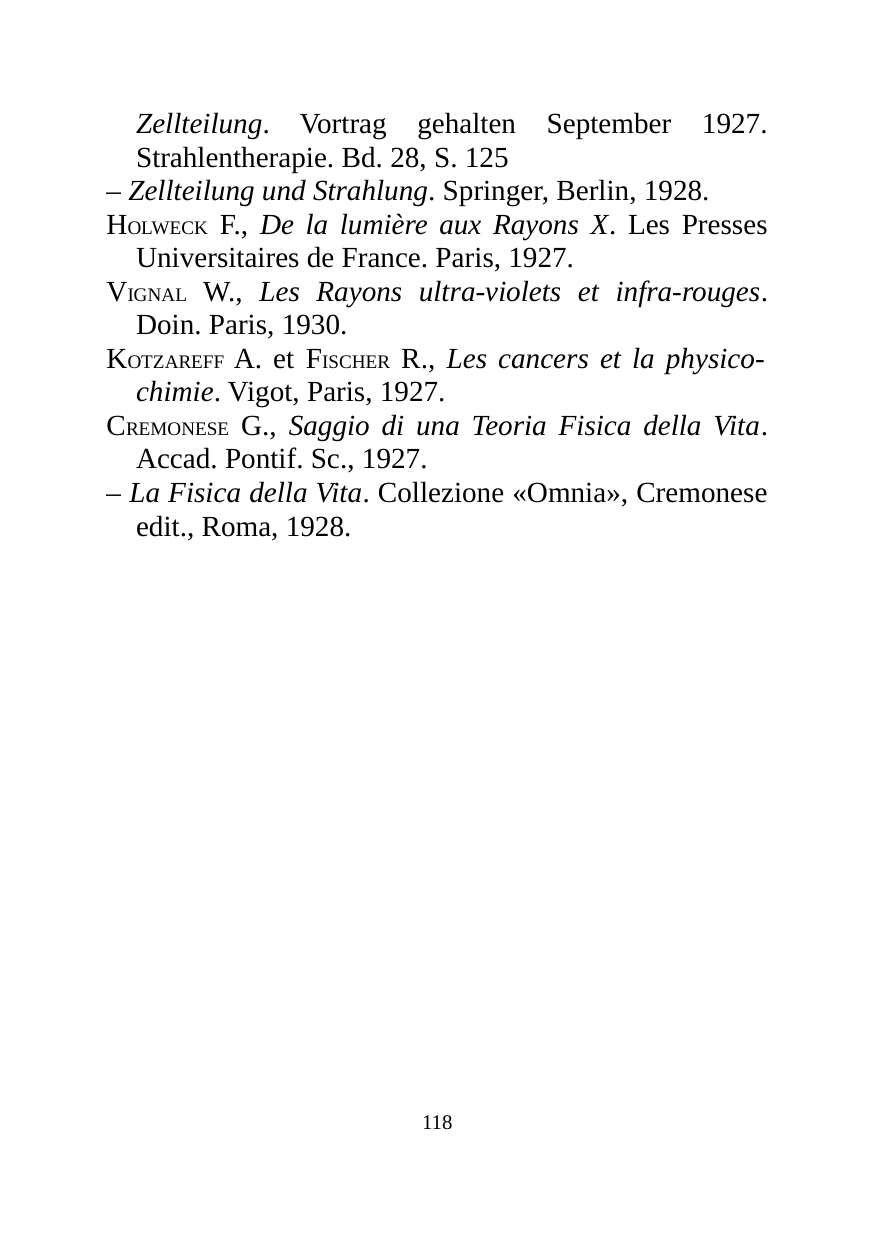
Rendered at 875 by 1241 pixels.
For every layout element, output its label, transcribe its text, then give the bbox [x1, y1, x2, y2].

text Cremonese G., Saggio di una Teoria Fisica della Vita. Accad. Pontif. Sc., 1927. [106, 408, 768, 475]
text – Zellteilung und Strahlung. Springer, Berlin, 1928. [106, 173, 768, 207]
text Zellteilung. Vortrag gehalten September 1927. Strahlentherapie. Bd. 28, S. 125 [106, 106, 768, 173]
text Kotzareff A. et Fischer R., Les cancers et la physico-chimie. Vigot, Paris, 1927. [106, 341, 768, 408]
text – La Fisica della Vita. Collezione «Omnia», Cremonese edit., Roma, 1928. [106, 475, 768, 542]
text Vignal W., Les Rayons ultra-violets et infra-rouges. Doin. Paris, 1930. [106, 274, 768, 341]
text Holweck F., De la lumière aux Rayons X. Les Presses Universitaires de France. Paris, 1927. [106, 207, 768, 274]
